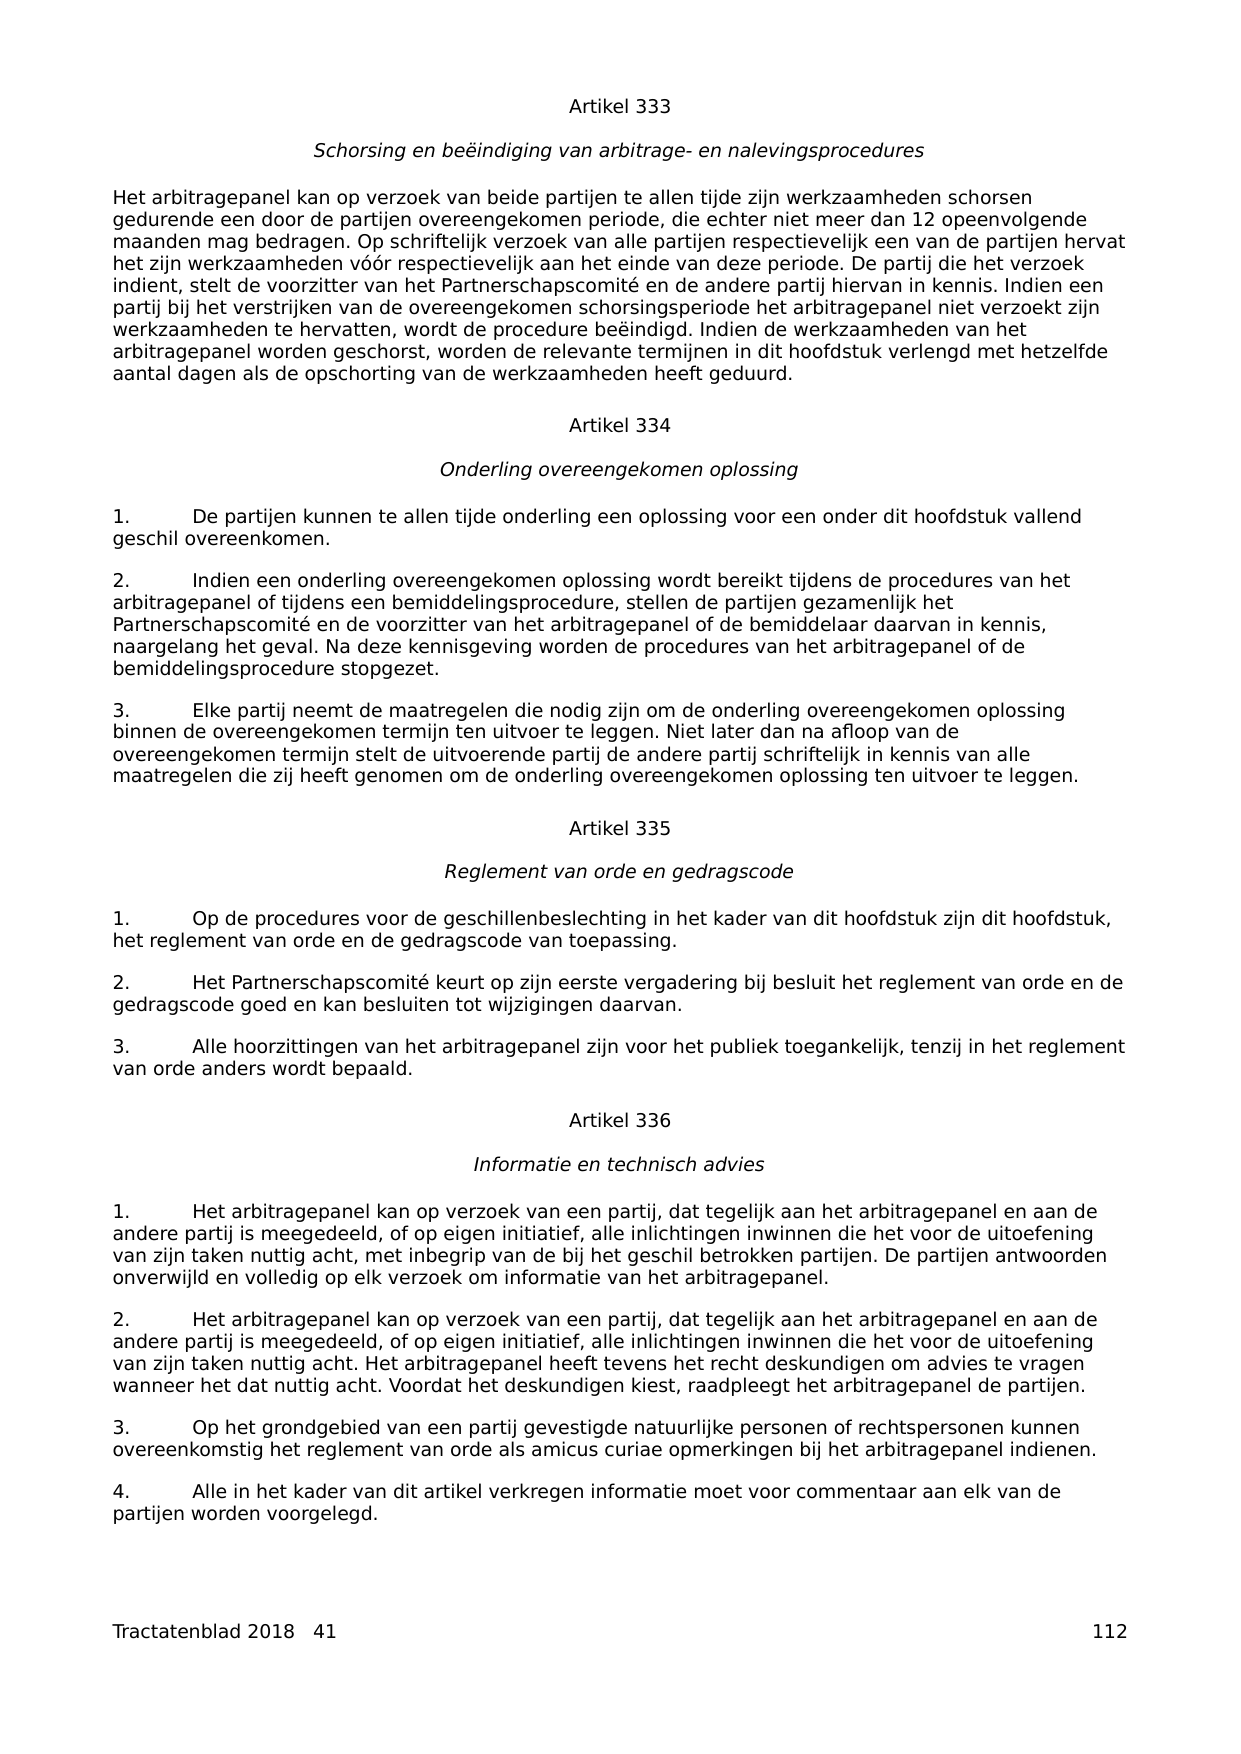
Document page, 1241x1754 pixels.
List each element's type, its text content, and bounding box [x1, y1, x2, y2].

text 2. Het Partnerschapscomité keurt op zijn eerste vergadering bij besluit het reglement van orde en de gedragscode goed en kan besluiten tot wijzigingen daarvan. [112, 972, 1128, 1016]
text Het arbitragepanel kan op verzoek van beide partijen te allen tijde zijn werkzaamheden schorsen gedurende een door de partijen overeengekomen periode, die echter niet meer dan 12 opeenvolgende maanden mag bedragen. Op schriftelijk verzoek van alle partijen respectievelijk een van de partijen hervat het zijn werkzaamheden vóór respectievelijk aan het einde van deze periode. De partij die het verzoek indient, stelt de voorzitter van het Partnerschapscomité en de andere partij hiervan in kennis. Indien een partij bij het verstrijken van de overeengekomen schorsingsperiode het arbitragepanel niet verzoekt zijn werkzaamheden te hervatten, wordt de procedure beëindigd. Indien de werkzaamheden van het arbitragepanel worden geschorst, worden de relevante termijnen in dit hoofdstuk verlengd met hetzelfde aantal dagen als de opschorting van de werkzaamheden heeft geduurd. [112, 187, 1128, 385]
subtitle Artikel 336 Informatie en technisch advies [112, 1110, 1128, 1176]
subtitle Artikel 333 Schorsing en beëindiging van arbitrage- en nalevingsprocedures [112, 96, 1128, 162]
text 2. Indien een onderling overeengekomen oplossing wordt bereikt tijdens de procedures van het arbitragepanel of tijdens een bemiddelingsprocedure, stellen de partijen gezamenlijk het Partnerschapscomité en de voorzitter van het arbitragepanel of de bemiddelaar daarvan in kennis, naargelang het geval. Na deze kennisgeving worden de procedures van het arbitragepanel of de bemiddelingsprocedure stopgezet. [112, 569, 1128, 679]
text 1. Het arbitragepanel kan op verzoek van een partij, dat tegelijk aan het arbitragepanel en aan de andere partij is meegedeeld, of op eigen initiatief, alle inlichtingen inwinnen die het voor de uitoefening van zijn taken nuttig acht, met inbegrip van de bij het geschil betrokken partijen. De partijen antwoorden onverwijld en volledig op elk verzoek om informatie van het arbitragepanel. [112, 1201, 1128, 1289]
text 2. Het arbitragepanel kan op verzoek van een partij, dat tegelijk aan het arbitragepanel en aan de andere partij is meegedeeld, of op eigen initiatief, alle inlichtingen inwinnen die het voor de uitoefening van zijn taken nuttig acht. Het arbitragepanel heeft tevens het recht deskundigen om advies te vragen wanneer het dat nuttig acht. Voordat het deskundigen kiest, raadpleegt het arbitragepanel de partijen. [112, 1309, 1128, 1397]
text 3. Alle hoorzittingen van het arbitragepanel zijn voor het publiek toegankelijk, tenzij in het reglement van orde anders wordt bepaald. [112, 1036, 1128, 1080]
text 4. Alle in het kader van dit artikel verkregen informatie moet voor commentaar aan elk van de partijen worden voorgelegd. [112, 1481, 1128, 1525]
subtitle Artikel 335 Reglement van orde en gedragscode [112, 817, 1128, 883]
text 1. De partijen kunnen te allen tijde onderling een oplossing voor een onder dit hoofdstuk vallend geschil overeenkomen. [112, 506, 1128, 549]
subtitle Artikel 334 Onderling overeengekomen oplossing [112, 415, 1128, 481]
text 3. Op het grondgebied van een partij gevestigde natuurlijke personen of rechtspersonen kunnen overeenkomstig het reglement van orde als amicus curiae opmerkingen bij het arbitragepanel indienen. [112, 1417, 1128, 1461]
text 1. Op de procedures voor de geschillenbeslechting in het kader van dit hoofdstuk zijn dit hoofdstuk, het reglement van orde en de gedragscode van toepassing. [112, 908, 1128, 952]
text 3. Elke partij neemt de maatregelen die nodig zijn om de onderling overeengekomen oplossing binnen de overeengekomen termijn ten uitvoer te leggen. Niet later dan na afloop van de overeengekomen termijn stelt de uitvoerende partij de andere partij schriftelijk in kennis van alle maatregelen die zij heeft genomen om de onderling overeengekomen oplossing ten uitvoer te leggen. [112, 699, 1128, 787]
